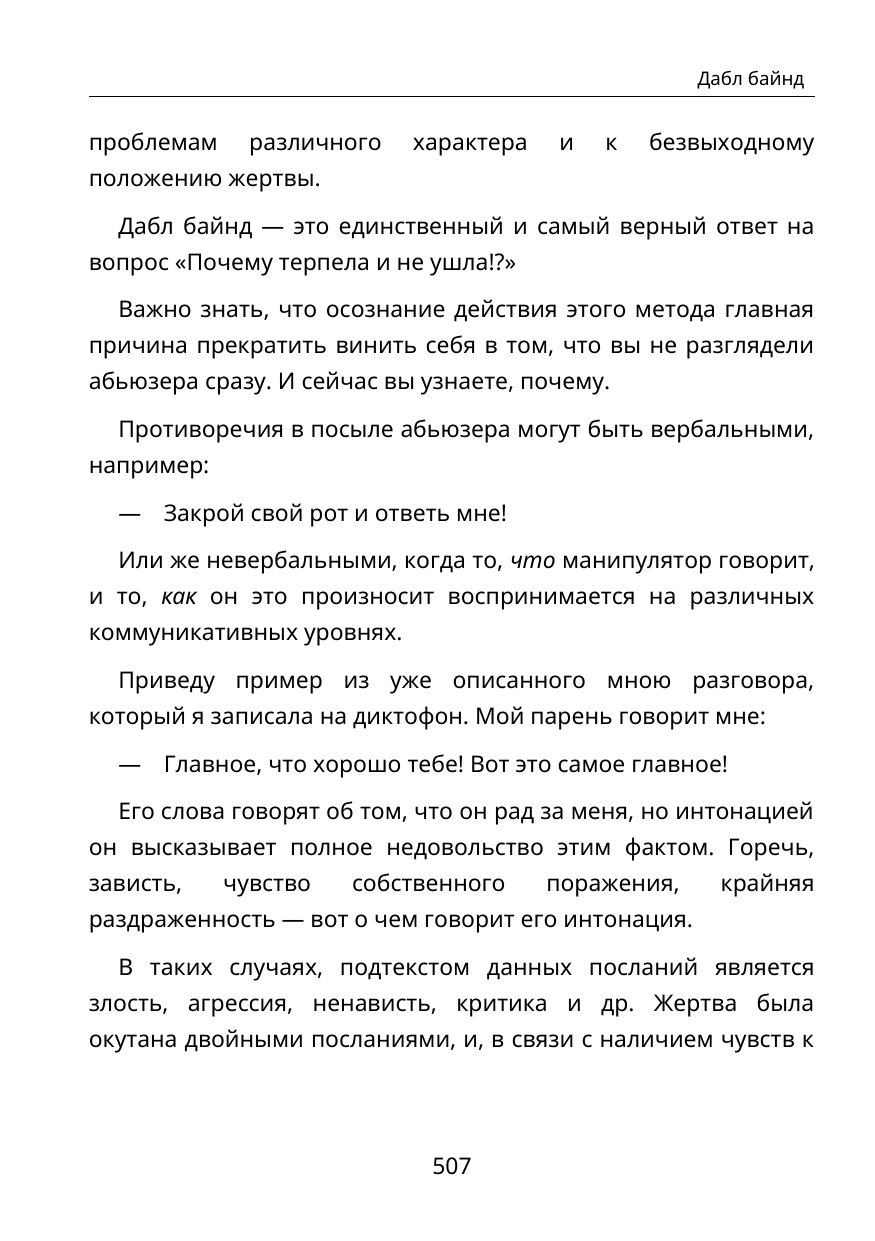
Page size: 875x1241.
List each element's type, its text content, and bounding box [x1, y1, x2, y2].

text проблемам различного характера и к безвыходному положению жертвы. [88, 126, 815, 193]
text В таких случаях, подтекстом данных посланий является злость, агрессия, ненависть, критика и др. Жертва была окутана двойными посланиями, и, в связи с наличием чувств к [88, 951, 815, 1054]
text Или же невербальными, когда то, что манипулятор говорит, и то, как он это произносит воспринимается на различных коммуникативных уровнях. [88, 544, 815, 647]
list Закрой свой рот и ответь мне! [88, 497, 815, 528]
list Главное, что хорошо тебе! Вот это самое главное! [88, 747, 815, 779]
text Его слова говорят об том, что он рад за меня, но интонацией он высказывает полное недовольство этим фактом. Горечь, зависть, чувство собственного поражения, крайняя раздраженность — вот о чем говорит его интонация. [88, 795, 815, 934]
text Противоречия в посыле абьюзера могут быть вербальными, например: [88, 413, 815, 480]
text Дабл байнд — это единственный и самый верный ответ на вопрос «Почему терпела и не ушла!?» [88, 210, 815, 277]
text Важно знать, что осознание действия этого метода главная причина прекратить винить себя в том, что вы не разглядели абьюзера сразу. И сейчас вы узнаете, почему. [88, 293, 815, 396]
text Приведу пример из уже описанного мною разговора, который я записала на диктофон. Мой парень говорит мне: [88, 664, 815, 731]
